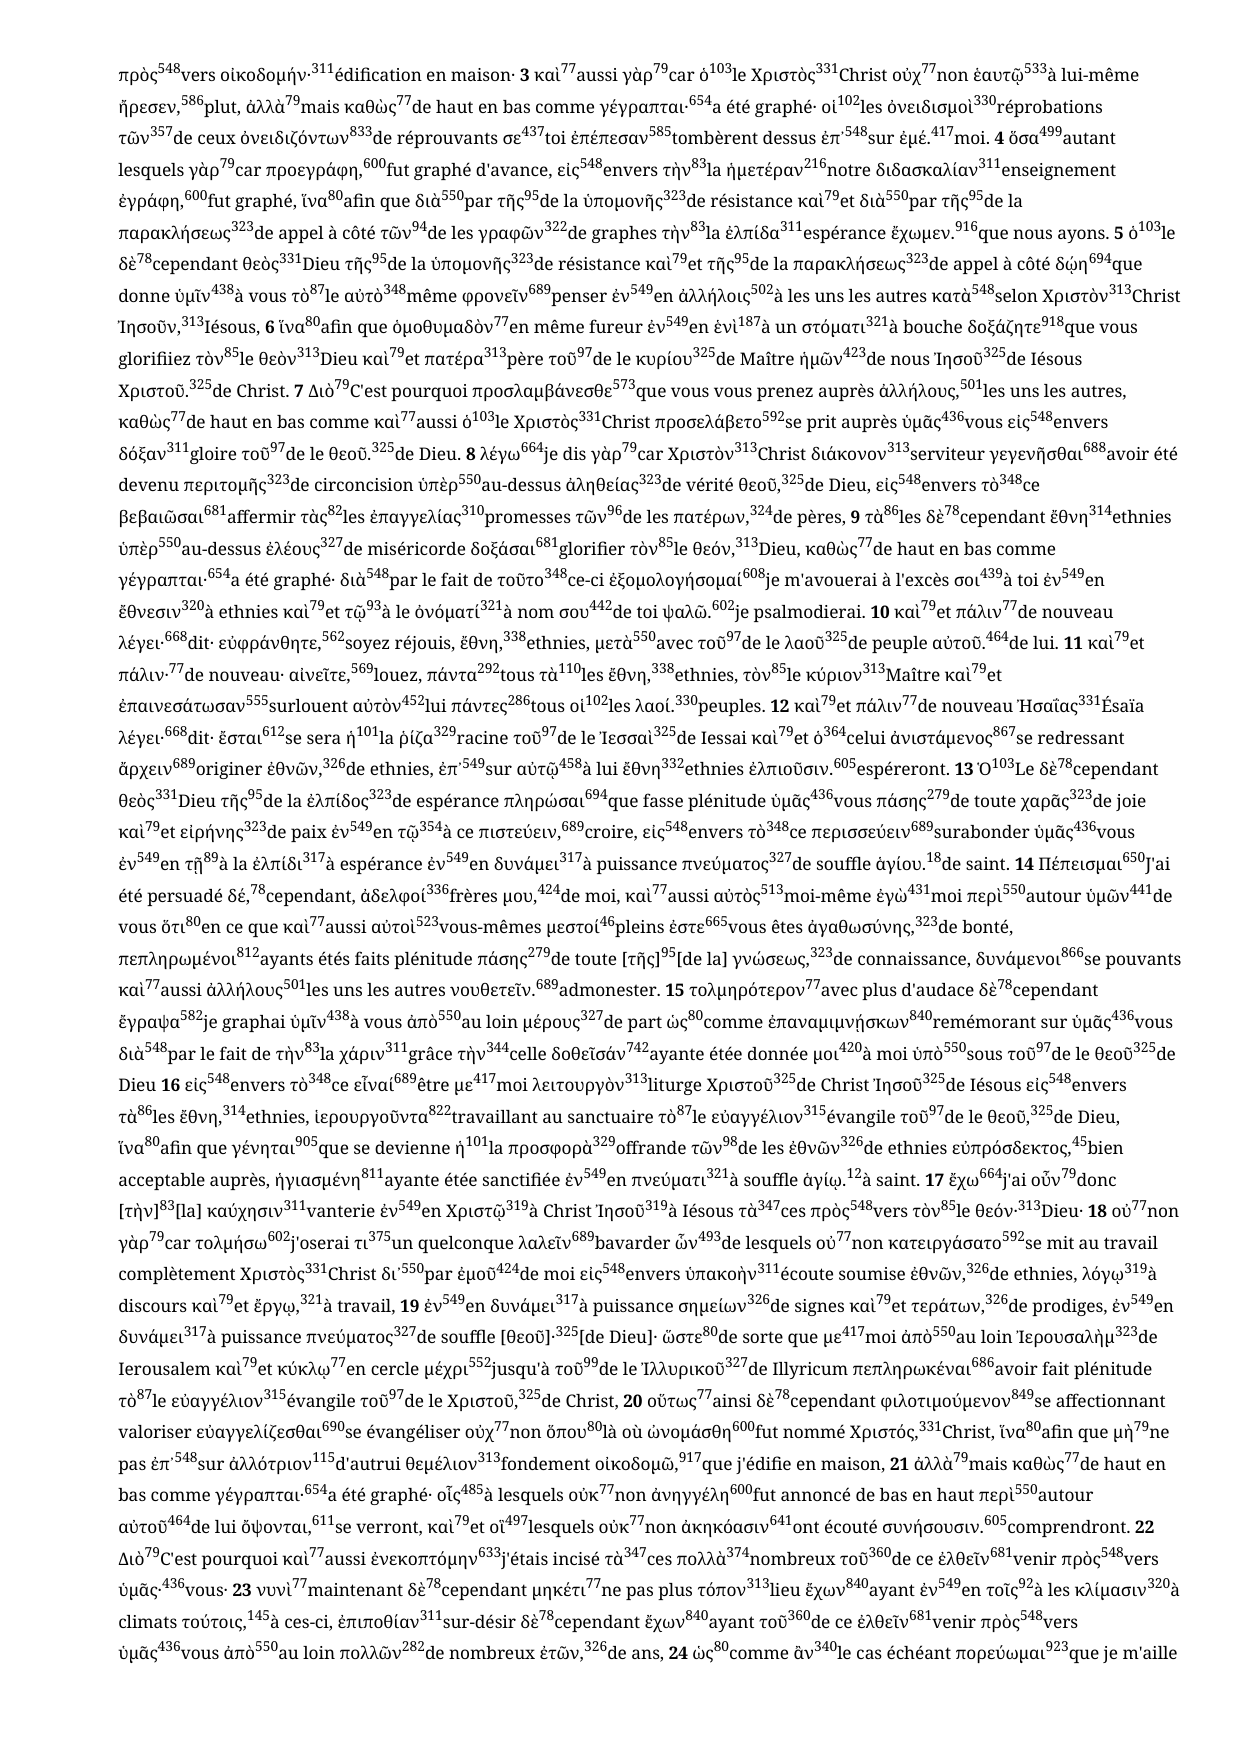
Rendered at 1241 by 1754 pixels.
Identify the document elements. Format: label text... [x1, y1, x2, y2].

text 1 Ὀφείλομεν663Nous devons δὲ78cependant ἡμεῖς430nous οἱ102les δυνατοὶ70puissants τὰ86les ἀσθενήματα314infirmités τῶν96de les ἀδυνάτων64de impuissants βαστάζειν689mettre en charge καὶ79et μὴ77ne pas ἑαυτοῖς508à nous-mêmes ἀρέσκειν.689plaire. 2 ἕκαστος390chacun ἡμῶν423de nous τῷ352à celui πλησίον77prochain ἀρεσκέτω572plaise εἰς548envers τὸ87le ἀγαθὸν55bon πρὸς548vers οἰκοδομήν·311édification en maison· 3 καὶ77aussi γὰρ79car ὁ103le Χριστὸς331Christ οὐχ77non ἑαυτῷ533à lui-même ἤρεσεν,586plut, ἀλλὰ79mais καθὼς77de haut en bas comme γέγραπται·654a été graphé· οἱ102les ὀνειδισμοὶ330réprobations τῶν357de ceux ὀνειδιζόντων833de réprouvants σε437toi ἐπέπεσαν585tombèrent dessus ἐπ᾽548sur ἐμέ.417moi. 4 ὅσα499autant lesquels γὰρ79car προεγράφη,600fut graphé d'avance, εἰς548envers τὴν83la ἡμετέραν216notre διδασκαλίαν311enseignement ἐγράφη,600fut graphé, ἵνα80afin que διὰ550par τῆς95de la ὑπομονῆς323de résistance καὶ79et διὰ550par τῆς95de la παρακλήσεως323de appel à côté τῶν94de les γραφῶν322de graphes τὴν83la ἐλπίδα311espérance ἔχωμεν.916que nous ayons. 5 ὁ103le δὲ78cependant θεὸς331Dieu τῆς95de la ὑπομονῆς323de résistance καὶ79et τῆς95de la παρακλήσεως323de appel à côté δῴη694que donne ὑμῖν438à vous τὸ87le αὐτὸ348même φρονεῖν689penser ἐν549en ἀλλήλοις502à les uns les autres κατὰ548selon Χριστὸν313Christ Ἰησοῦν,313Iésous, 6 ἵνα80afin que ὁμοθυμαδὸν77en même fureur ἐν549en ἑνὶ187à un στόματι321à bouche δοξάζητε918que vous glorifiiez τὸν85le θεὸν313Dieu καὶ79et πατέρα313père τοῦ97de le κυρίου325de Maître ἡμῶν423de nous Ἰησοῦ325de Iésous Χριστοῦ.325de Christ. 7 Διὸ79C'est pourquoi προσλαμβάνεσθε573que vous vous prenez auprès ἀλλήλους,501les uns les autres, καθὼς77de haut en bas comme καὶ77aussi ὁ103le Χριστὸς331Christ προσελάβετο592se prit auprès ὑμᾶς436vous εἰς548envers δόξαν311gloire τοῦ97de le θεοῦ.325de Dieu. 8 λέγω664je dis γὰρ79car Χριστὸν313Christ διάκονον313serviteur γεγενῆσθαι688avoir été devenu περιτομῆς323de circoncision ὑπὲρ550au-dessus ἀληθείας323de vérité θεοῦ,325de Dieu, εἰς548envers τὸ348ce βεβαιῶσαι681affermir τὰς82les ἐπαγγελίας310promesses τῶν96de les πατέρων,324de pères, 9 τὰ86les δὲ78cependant ἔθνη314ethnies ὑπὲρ550au-dessus ἐλέους327de miséricorde δοξάσαι681glorifier τὸν85le θεόν,313Dieu, καθὼς77de haut en bas comme γέγραπται·654a été graphé· διὰ548par le fait de τοῦτο348ce-ci ἐξομολογήσομαί608je m'avouerai à l'excès σοι439à toi ἐν549en ἔθνεσιν320à ethnies καὶ79et τῷ93à le ὀνόματί321à nom σου442de toi ψαλῶ.602je psalmodierai. 10 καὶ79et πάλιν77de nouveau λέγει·668dit· εὐφράνθητε,562soyez réjouis, ἔθνη,338ethnies, μετὰ550avec τοῦ97de le λαοῦ325de peuple αὐτοῦ.464de lui. 11 καὶ79et πάλιν·77de nouveau· αἰνεῖτε,569louez, πάντα292tous τὰ110les ἔθνη,338ethnies, τὸν85le κύριον313Maître καὶ79et ἐπαινεσάτωσαν555surlouent αὐτὸν452lui πάντες286tous οἱ102les λαοί.330peuples. 12 καὶ79et πάλιν77de nouveau Ἠσαΐας331Ésaïa λέγει·668dit· ἔσται612se sera ἡ101la ῥίζα329racine τοῦ97de le Ἰεσσαὶ325de Iessai καὶ79et ὁ364celui ἀνιστάμενος867se redressant ἄρχειν689originer ἐθνῶν,326de ethnies, ἐπ᾽549sur αὐτῷ458à lui ἔθνη332ethnies ἐλπιοῦσιν.605espéreront. 13 Ὁ103Le δὲ78cependant θεὸς331Dieu τῆς95de la ἐλπίδος323de espérance πληρώσαι694que fasse plénitude ὑμᾶς436vous πάσης279de toute χαρᾶς323de joie καὶ79et εἰρήνης323de paix ἐν549en τῷ354à ce πιστεύειν,689croire, εἰς548envers τὸ348ce περισσεύειν689surabonder ὑμᾶς436vous ἐν549en τῇ89à la ἐλπίδι317à espérance ἐν549en δυνάμει317à puissance πνεύματος327de souffle ἁγίου.18de saint. 14 Πέπεισμαι650J'ai été persuadé δέ,78cependant, ἀδελφοί336frères μου,424de moi, καὶ77aussi αὐτὸς513moi-même ἐγὼ431moi περὶ550autour ὑμῶν441de vous ὅτι80en ce que καὶ77aussi αὐτοὶ523vous-mêmes μεστοί46pleins ἐστε665vous êtes ἀγαθωσύνης,323de bonté, πεπληρωμένοι812ayants étés faits plénitude πάσης279de toute [τῆς]95[de la] γνώσεως,323de connaissance, δυνάμενοι866se pouvants καὶ77aussi ἀλλήλους501les uns les autres νουθετεῖν.689admonester. 15 τολμηρότερον77avec plus d'audace δὲ78cependant ἔγραψα582je graphai ὑμῖν438à vous ἀπὸ550au loin μέρους327de part ὡς80comme ἐπαναμιμνῄσκων840remémorant sur ὑμᾶς436vous διὰ548par le fait de τὴν83la χάριν311grâce τὴν344celle δοθεῖσάν742ayante étée donnée μοι420à moi ὑπὸ550sous τοῦ97de le θεοῦ325de Dieu 16 εἰς548envers τὸ348ce εἶναί689être με417moi λειτουργὸν313liturge Χριστοῦ325de Christ Ἰησοῦ325de Iésous εἰς548envers τὰ86les ἔθνη,314ethnies, ἱερουργοῦντα822travaillant au sanctuaire τὸ87le εὐαγγέλιον315évangile τοῦ97de le θεοῦ,325de Dieu, ἵνα80afin que γένηται905que se devienne ἡ101la προσφορὰ329offrande τῶν98de les ἐθνῶν326de ethnies εὐπρόσδεκτος,45bien acceptable auprès, ἡγιασμένη811ayante étée sanctifiée ἐν549en πνεύματι321à souffle ἁγίῳ.12à saint. 17 ἔχω664j'ai οὖν79donc [τὴν]83[la] καύχησιν311vanterie ἐν549en Χριστῷ319à Christ Ἰησοῦ319à Iésous τὰ347ces πρὸς548vers τὸν85le θεόν·313Dieu· 18 οὐ77non γὰρ79car τολμήσω602j'oserai τι375un quelconque λαλεῖν689bavarder ὧν493de lesquels οὐ77non κατειργάσατο592se mit au travail complètement Χριστὸς331Christ δι᾽550par ἐμοῦ424de moi εἰς548envers ὑπακοὴν311écoute soumise ἐθνῶν,326de ethnies, λόγῳ319à discours καὶ79et ἔργῳ,321à travail, 19 ἐν549en δυνάμει317à puissance σημείων326de signes καὶ79et τεράτων,326de prodiges, ἐν549en δυνάμει317à puissance πνεύματος327de souffle [θεοῦ]·325[de Dieu]· ὥστε80de sorte que με417moi ἀπὸ550au loin Ἰερουσαλὴμ323de Ierousalem καὶ79et κύκλῳ77en cercle μέχρι552jusqu'à τοῦ99de le Ἰλλυρικοῦ327de Illyricum πεπληρωκέναι686avoir fait plénitude τὸ87le εὐαγγέλιον315évangile τοῦ97de le Χριστοῦ,325de Christ, 20 οὕτως77ainsi δὲ78cependant φιλοτιμούμενον849se affectionnant valoriser εὐαγγελίζεσθαι690se évangéliser οὐχ77non ὅπου80là où ὠνομάσθη600fut nommé Χριστός,331Christ, ἵνα80afin que μὴ79ne pas ἐπ᾽548sur ἀλλότριον115d'autrui θεμέλιον313fondement οἰκοδομῶ,917que j'édifie en maison, 21 ἀλλὰ79mais καθὼς77de haut en bas comme γέγραπται·654a été graphé· οἷς485à lesquels οὐκ77non ἀνηγγέλη600fut annoncé de bas en haut περὶ550autour αὐτοῦ464de lui ὄψονται,611se verront, καὶ79et οἳ497lesquels οὐκ77non ἀκηκόασιν641ont écouté συνήσουσιν.605comprendront. 22 Διὸ79C'est pourquoi καὶ77aussi ἐνεκοπτόμην633j'étais incisé τὰ347ces πολλὰ374nombreux τοῦ360de ce ἐλθεῖν681venir πρὸς548vers ὑμᾶς·436vous· 23 νυνὶ77maintenant δὲ78cependant μηκέτι77ne pas plus τόπον313lieu ἔχων840ayant ἐν549en τοῖς92à les κλίμασιν320à climats τούτοις,145à ces-ci, ἐπιποθίαν311sur-désir δὲ78cependant ἔχων840ayant τοῦ360de ce ἐλθεῖν681venir πρὸς548vers ὑμᾶς436vous ἀπὸ550au loin πολλῶν282de nombreux ἐτῶν,326de ans, 24 ὡς80comme ἂν340le cas échéant πορεύωμαι923que je m'aille εἰς548envers τὴν83la Σπανίαν·311Espagne· ἐλπίζω664j'espère γὰρ79car διαπορευόμενος867se allant à travers θεάσασθαι682se contempler ὑμᾶς436vous καὶ79et ὑφ᾽550sous ὑμῶν441de vous προπεμφθῆναι683être mandé en avant ἐκεῖ77là ἐὰν80si le cas échéant ὑμῶν441de vous πρῶτον77premièrement ἀπὸ550au loin μέρους327de part ἐμπλησθῶ.907que je sois rempli dans. 25 Νυνὶ77Maintenant δὲ78cependant πορεύομαι670je me vais εἰς548envers Ἰερουσαλὴμ311Ierousalem διακονῶν840servant τοῖς90à les ἁγίοις.58à saints. 26 εὐδόκησαν585estimèrent en bien γὰρ79car Μακεδονία329Macédoine καὶ79et Ἀχαΐα329Achaïe κοινωνίαν311communion τινὰ267une quelconque ποιήσασθαι682se faire εἰς548envers τοὺς84les πτωχοὺς52pauvres τῶν96de les ἁγίων64de saints τῶν357de ceux ἐν549en Ἰερουσαλήμ.317à Ierousalem. 27 εὐδόκησαν585estimèrent en bien γὰρ79car καὶ79et ὀφειλέται330débiteurs εἰσὶν667sont αὐτῶν·463de eux· εἰ80si γὰρ79car τοῖς92à les πνευματικοῖς60à souffliques αὐτῶν463de eux ἐκοινώνησαν585communièrent τὰ104les ἔθνη,332ethnies, ὀφείλουσιν667doivent καὶ77aussi ἐν549en τοῖς92à les σαρκικοῖς60à charnels λειτουργῆσαι681faire liturgie αὐτοῖς.457à eux. 28 τοῦτο348ce-ci οὖν79donc ἐπιτελέσας721ayant achevé au-dessus καὶ79et σφραγισάμενος740se ayant scellé αὐτοῖς457à eux τὸν85le καρπὸν313fruit τοῦτον,138celui-ci, ἀπελεύσομαι608je m'éloignerai δι᾽550par ὑμῶν441de vous εἰς548envers Σπανίαν·311Espagne· 29 οἶδα638j'ai su δὲ78cependant ὅτι80en ce que ἐρχόμενος867se venant πρὸς548vers ὑμᾶς436vous ἐν549en πληρώματι321à plénitude εὐλογίας323de éloge Χριστοῦ325de Christ ἐλεύσομαι.608je me viendrai. 30 Παρακαλῶ664J'appelle à côté δὲ78cependant ὑμᾶς436vous [,933[, ἀδελφοί,]330frères,] διὰ550par τοῦ97de le κυρίου325de Maître ἡμῶν423de nous Ἰησοῦ325de Iésous Χριστοῦ325de Christ καὶ79et διὰ550par τῆς95de la ἀγάπης323de amour τοῦ99de le πνεύματος327de souffle συναγωνίσασθαί682se agoniser avec μοι420à moi ἐν549en ταῖς88à les προσευχαῖς316à prières ὑπὲρ550au-dessus ἐμοῦ424de moi πρὸς548vers τὸν85le θεόν,313Dieu, 31 ἵνα77afin que ῥυσθῶ907que je sois délivré ἀπὸ550au loin τῶν357de ceux ἀπειθούντων833de désobéissants ἐν549en τῇ89à la Ἰουδαίᾳ317à Ioudaia καὶ79et ἡ101la διακονία329service μου424de moi ἡ496celle εἰς548envers Ἰερουσαλὴμ311Ierousalem εὐπρόσδεκτος45bien acceptable auprès τοῖς90à les ἁγίοις58à saints γένηται,905que se devienne, 32 ἵνα80afin que ἐν549en χαρᾷ317à joie ἔλθω895que je vienne πρὸς548vers ὑμᾶς436vous διὰ550par θελήματος327de volonté θεοῦ325de Dieu συναναπαύσωμαι901que je me pause de bas en haut ensemble ὑμῖν.438à vous. 33 Ὁ103Le δὲ78cependant θεὸς331Dieu τῆς95de la εἰρήνης323de paix μετὰ550avec πάντων383de tous ὑμῶν,441de vous, ἀμήν.304amen. [118, 59, 1181, 1665]
